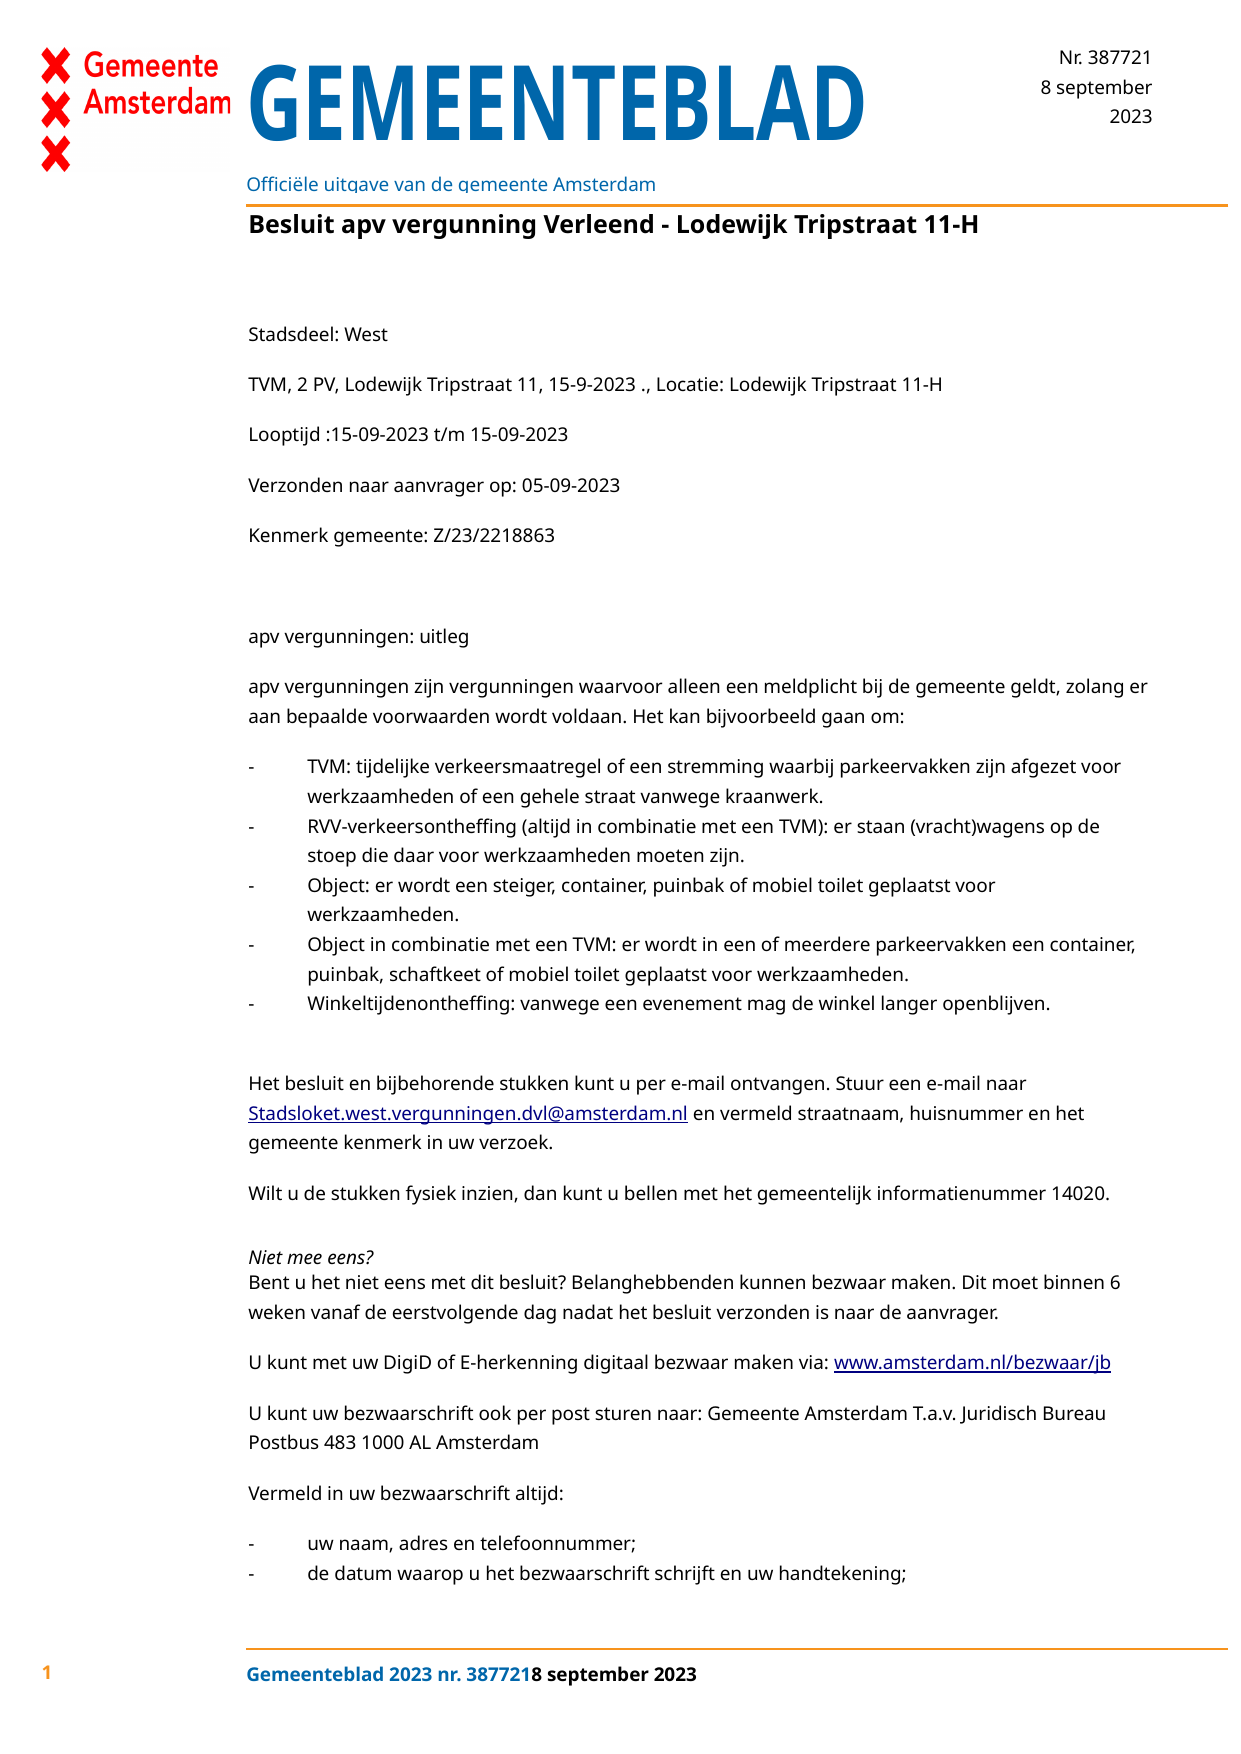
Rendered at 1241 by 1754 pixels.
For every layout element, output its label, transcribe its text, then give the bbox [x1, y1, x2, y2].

text Wilt u de stukken fysiek inzien, dan kunt u bellen met het gemeentelijk informatienummer 14020. [248, 1180, 1152, 1206]
text TVM, 2 PV, Lodewijk Tripstraat 11, 15-9-2023 ., Locatie: Lodewijk Tripstraat 11-H [248, 371, 1152, 397]
list RVV-verkeersontheffing (altijd in combinatie met een TVM): er staan (vracht)wagens op de stoep die daar voor werkzaamheden moeten zijn. [248, 813, 1152, 868]
list Winkeltijdenontheffing: vanwege een evenement mag de winkel langer openblijven. [248, 990, 1152, 1016]
picture [41, 47, 231, 172]
text U kunt met uw DigiD of E-herkenning digitaal bezwaar maken via: www.amsterdam.nl/bezwaar/jb [248, 1349, 1152, 1375]
text Verzonden naar aanvrager op: 05-09-2023 [248, 472, 1152, 498]
list de datum waarop u het bezwaarschrift schrijft en uw handtekening; [248, 1560, 1152, 1586]
list uw naam, adres en telefoonnummer; [248, 1530, 1152, 1556]
text Looptijd :15-09-2023 t/m 15-09-2023 [248, 422, 1152, 447]
text apv vergunningen zijn vergunningen waarvoor alleen een meldplicht bij de gemeente geldt, zolang er aan bepaalde voorwaarden wordt voldaan. Het kan bijvoorbeeld gaan om: [248, 674, 1152, 729]
text Bent u het niet eens met dit besluit? Belanghebbenden kunnen bezwaar maken. Dit moet binnen 6 weken vanaf de eerstvolgende dag nadat het besluit verzonden is naar de aanvrager. [248, 1269, 1152, 1325]
text Vermeld in uw bezwaarschrift altijd: [248, 1480, 1152, 1506]
text Het besluit en bijbehorende stukken kunt u per e-mail ontvangen. Stuur een e-mail naar Stadsloket.west.vergunningen.dvl@amsterdam.nl en vermeld straatnaam, huisnummer en het gemeente kenmerk in uw verzoek. [248, 1070, 1152, 1155]
list TVM: tijdelijke verkeersmaatregel of een stremming waarbij parkeervakken zijn afgezet voor werkzaamheden of een gehele straat vanwege kraanwerk. [248, 754, 1152, 809]
list Object in combinatie met een TVM: er wordt in een of meerdere parkeervakken een container, puinbak, schaftkeet of mobiel toilet geplaatst voor werkzaamheden. [248, 931, 1152, 986]
text Kenmerk gemeente: Z/23/2218863 [248, 522, 1152, 548]
text U kunt uw bezwaarschrift ook per post sturen naar: Gemeente Amsterdam T.a.v. Juridisch Bureau Postbus 483 1000 AL Amsterdam [248, 1400, 1152, 1455]
text Niet mee eens? [248, 1244, 1152, 1269]
text apv vergunningen: uitleg [248, 623, 1152, 649]
text Besluit apv vergunning Verleend - Lodewijk Tripstraat 11-H [248, 207, 1152, 241]
list Object: er wordt een steiger, container, puinbak of mobiel toilet geplaatst voor werkzaamheden. [248, 872, 1152, 927]
text Stadsdeel: West [248, 321, 1152, 346]
